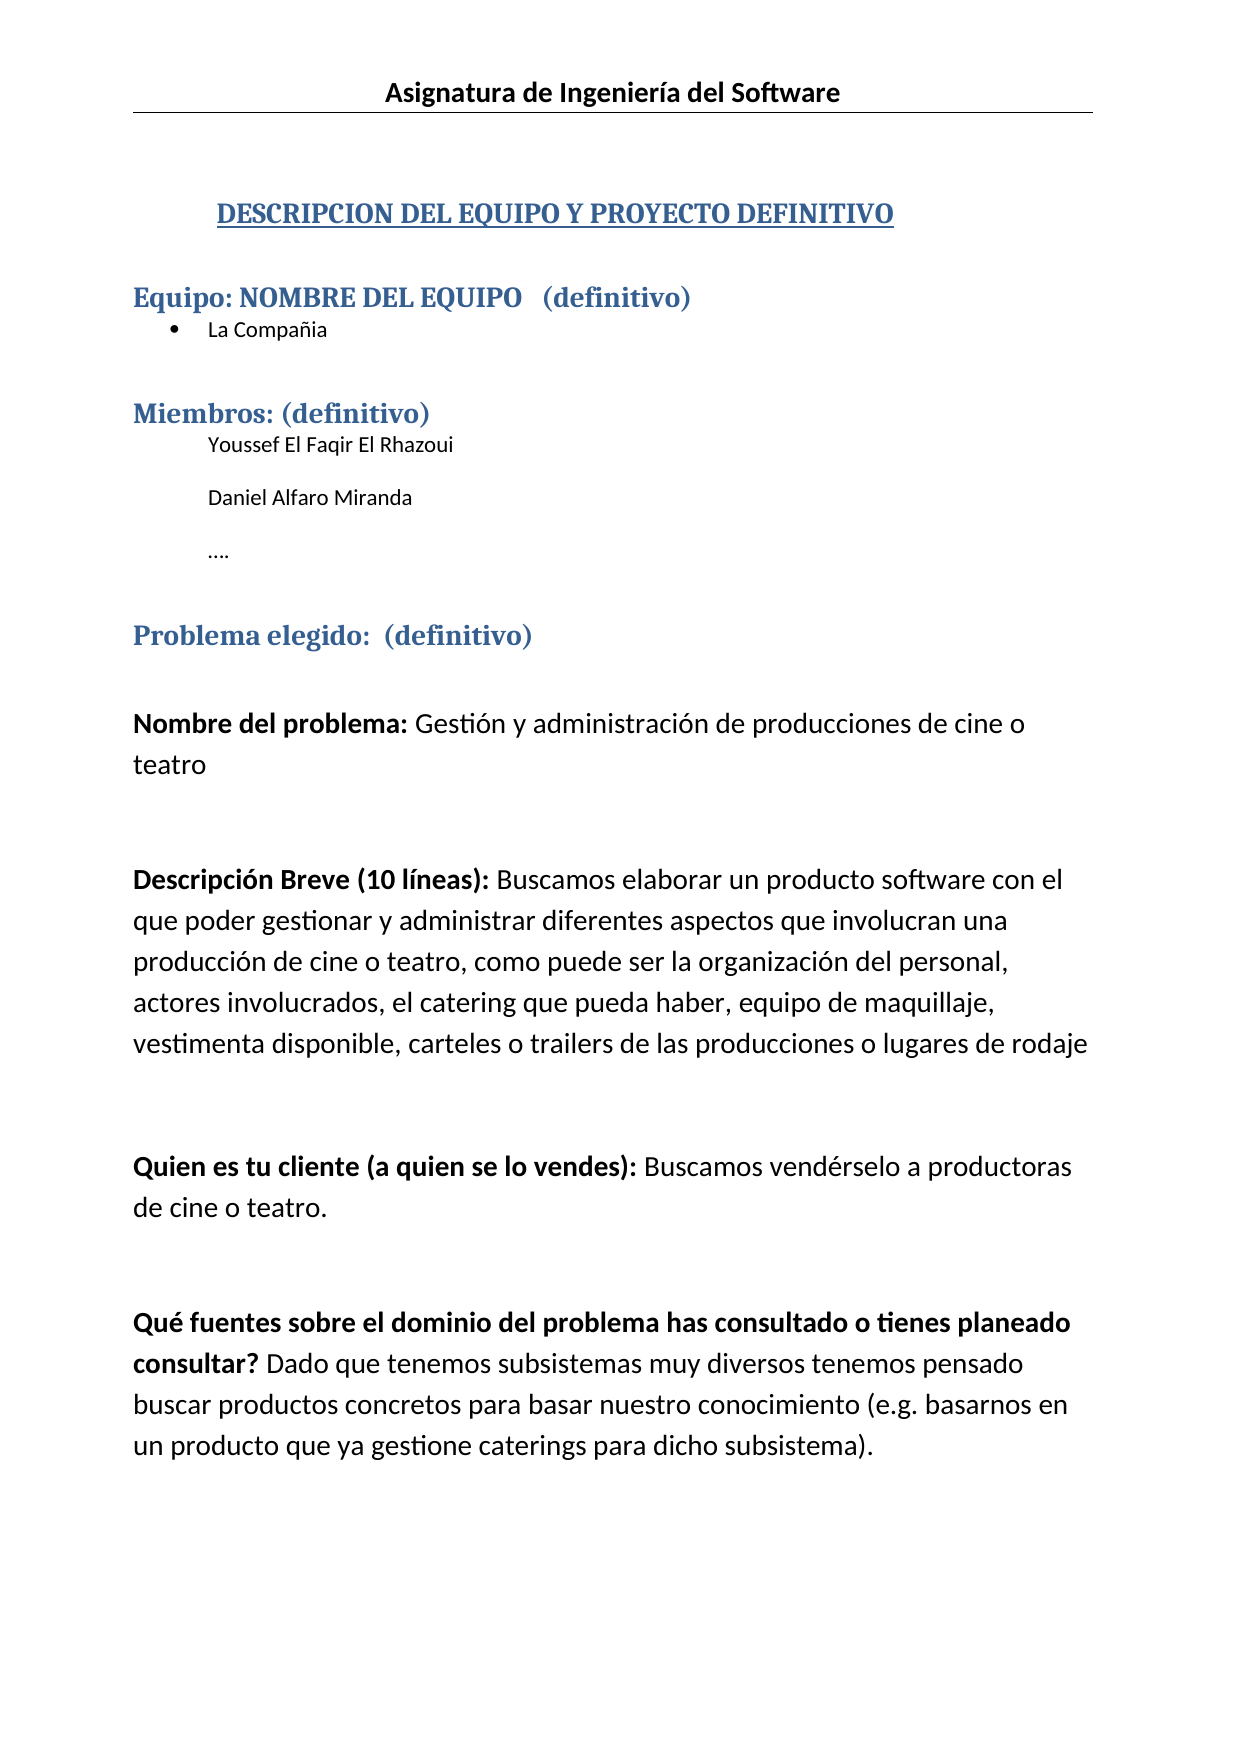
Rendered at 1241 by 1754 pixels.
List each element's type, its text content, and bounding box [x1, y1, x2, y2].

subtitle Equipo: NOMBRE DEL EQUIPO (definitivo) [133, 281, 1093, 315]
text Nombre del problema: Gestión y administración de producciones de cine o teatro [133, 705, 1093, 782]
text Descripción Breve (10 líneas): Buscamos elaborar un producto software con el que poder gestionar y administrar diferentes aspectos que involucran una producción de cine o teatro, como puede ser la organización del personal, actores involucrados, el catering que pueda haber, equipo de maquillaje, vestimenta disponible, carteles o trailers de las producciones o lugares de rodaje [133, 861, 1093, 1060]
subtitle Problema elegido: (definitivo) [133, 619, 1093, 652]
list Daniel Alfaro Miranda [208, 483, 1093, 511]
list Youssef El Faqir El Rhazoui [208, 430, 1093, 458]
subtitle Miembros: (definitivo) [133, 397, 1093, 430]
subtitle DESCRIPCION DEL EQUIPO Y PROYECTO DEFINITIVO [133, 198, 1093, 231]
list …. [208, 536, 1093, 564]
text Quien es tu cliente (a quien se lo vendes): Buscamos vendérselo a productoras de cine o teatro. [133, 1148, 1093, 1225]
list La Compañia [170, 315, 1093, 343]
text Qué fuentes sobre el dominio del problema has consultado o tienes planeado consultar? Dado que tenemos subsistemas muy diversos tenemos pensado buscar productos concretos para basar nuestro conocimiento (e.g. basarnos en un producto que ya gestione caterings para dicho subsistema). [133, 1304, 1093, 1462]
